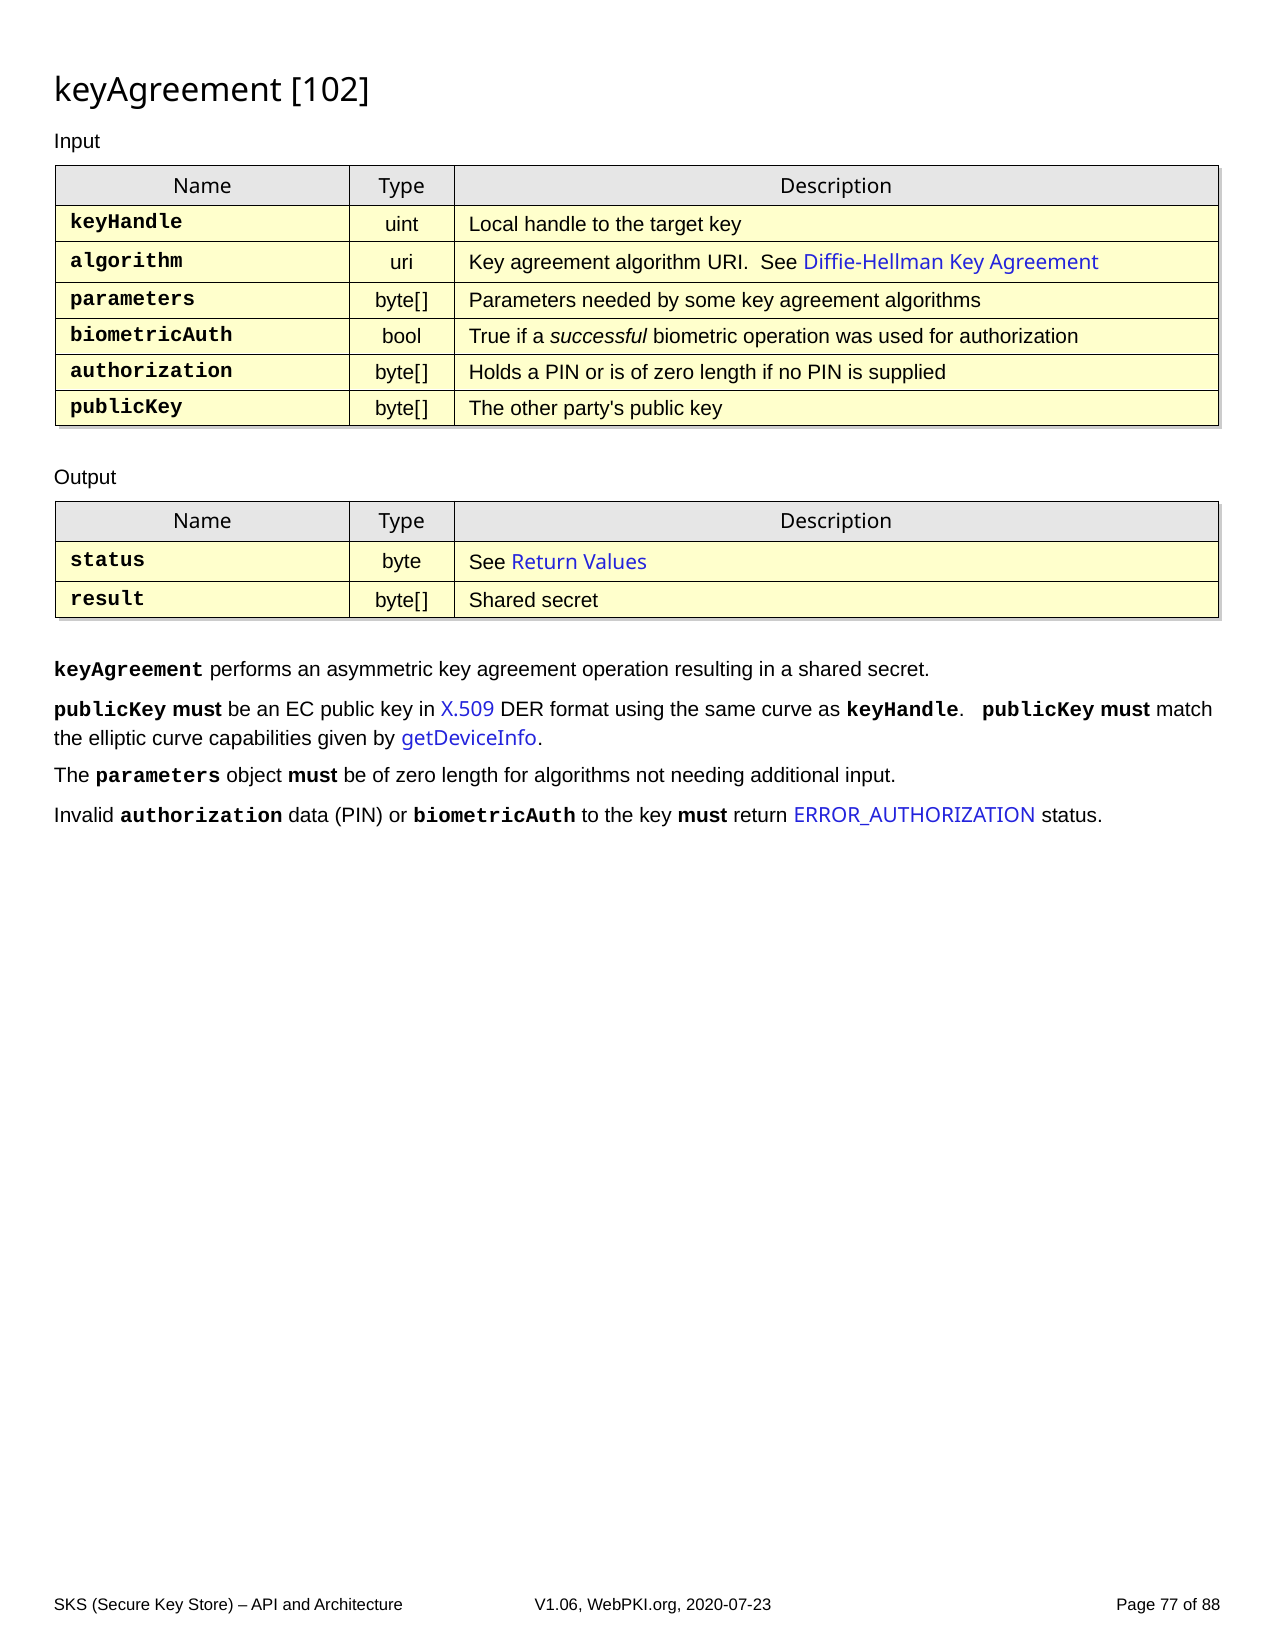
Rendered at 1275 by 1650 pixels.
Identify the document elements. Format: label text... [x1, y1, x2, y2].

table_header Description [455, 166, 1218, 205]
table_cell status [56, 542, 349, 581]
table_header Type [350, 502, 454, 541]
text Output [54, 465, 1221, 489]
table_cell byte⁮[ ] [350, 283, 454, 318]
table_cell True if a successful biometric operation was used for authorization [455, 319, 1218, 353]
table_cell uint [350, 206, 454, 241]
table_cell byte⁮[ ] [350, 391, 454, 425]
text publicKey must be an EC public key in X.509 DER format using the same curve as keyHandle. publicKey must match the elliptic curve capabilities given by getDeviceInfo. [54, 694, 1221, 751]
table_cell The other party's public key [455, 391, 1218, 425]
table_cell algorithm [56, 242, 349, 282]
table_cell result [56, 582, 349, 617]
table_cell byte⁮[ ] [350, 582, 454, 617]
text Input [54, 129, 1221, 153]
table_cell Holds a PIN or is of zero length if no PIN is supplied [455, 355, 1218, 389]
table_cell keyHandle [56, 206, 349, 241]
table_cell Local handle to the target key [455, 206, 1218, 241]
table_cell authorization [56, 355, 349, 389]
table_cell biometricAuth [56, 319, 349, 353]
table_cell bool [350, 319, 454, 353]
table_cell See Return Values [455, 542, 1218, 581]
table_cell byte [350, 542, 454, 581]
table_cell Parameters needed by some key agreement algorithms [455, 283, 1218, 318]
text The parameters object must be of zero length for algorithms not needing additional input. [54, 763, 1221, 789]
table_cell Shared secret [455, 582, 1218, 617]
table_cell byte⁮[ ] [350, 355, 454, 389]
text Invalid authorization data (PIN) or biometricAuth to the key must return ERROR_AUTHORIZATION status. [54, 801, 1221, 829]
table_cell parameters [56, 283, 349, 318]
table_header Name [56, 166, 349, 205]
table_cell uri [350, 242, 454, 282]
table_header Name [56, 502, 349, 541]
table_header Type [350, 166, 454, 205]
table_cell publicKey [56, 391, 349, 425]
text keyAgreement performs an asymmetric key agreement operation resulting in a shared secret. [54, 657, 1221, 682]
table_cell Key agreement algorithm URI. See Diffie-Hellman Key Agreement ‎ [455, 242, 1218, 282]
table_header Description [455, 502, 1218, 541]
subtitle keyAgreement [102] [54, 66, 1221, 111]
